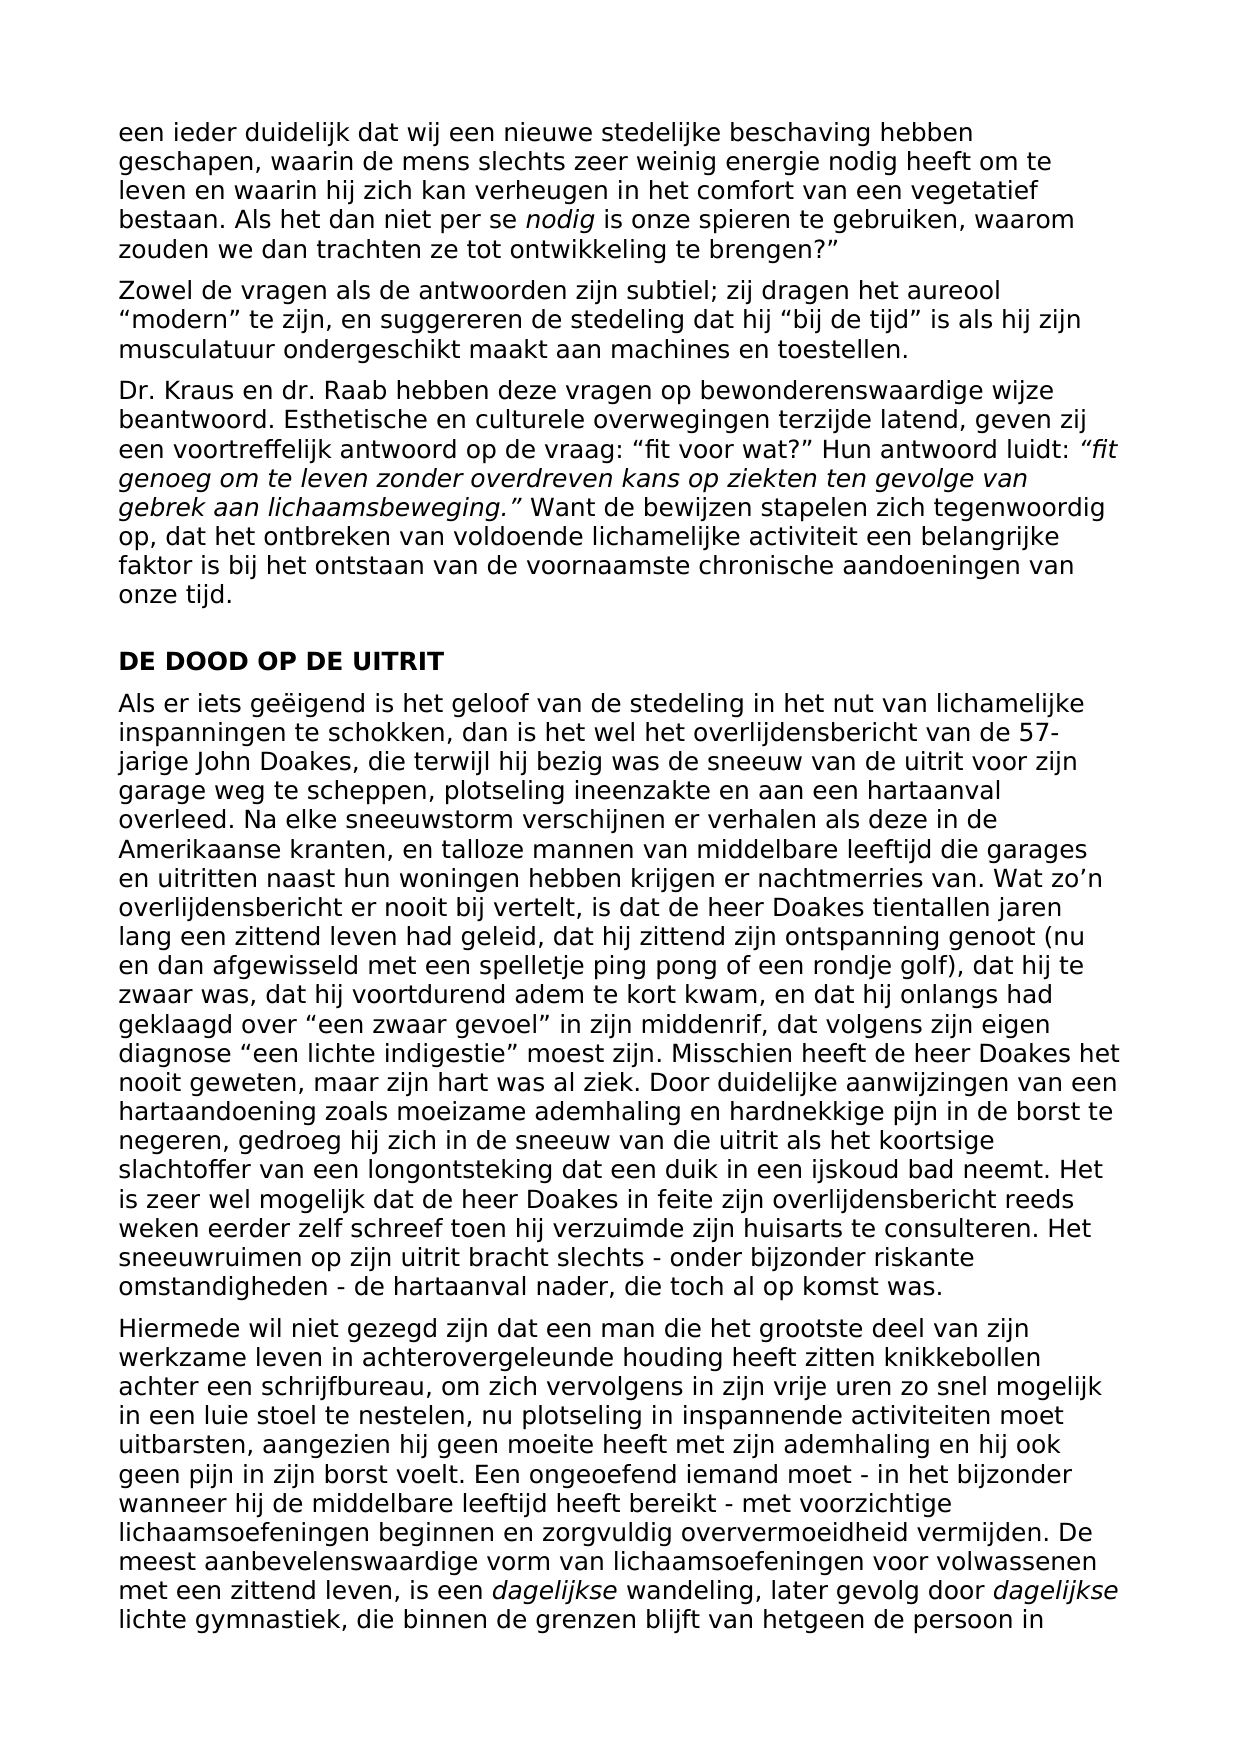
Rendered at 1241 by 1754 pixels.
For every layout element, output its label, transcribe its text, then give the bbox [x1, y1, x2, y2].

text Als er iets geëigend is het geloof van de stedeling in het nut van lichamelijke inspanningen te schokken, dan is het wel het overlijdensbericht van de 57-jarige John Doakes, die terwijl hij bezig was de sneeuw van de uitrit voor zijn garage weg te scheppen, plotseling ineenzakte en aan een hartaanval overleed. Na elke sneeuwstorm verschijnen er verhalen als deze in de Amerikaanse kranten, en talloze mannen van middelbare leeftijd die garages en uitritten naast hun woningen hebben krijgen er nachtmerries van. Wat zo’n overlijdensbericht er nooit bij vertelt, is dat de heer Doakes tientallen jaren lang een zittend leven had geleid, dat hij zittend zijn ontspanning genoot (nu en dan afgewisseld met een spelletje ping pong of een rondje golf), dat hij te zwaar was, dat hij voortdurend adem te kort kwam, en dat hij onlangs had geklaagd over “een zwaar gevoel” in zijn middenrif, dat volgens zijn eigen diagnose “een lichte indigestie” moest zijn. Misschien heeft de heer Doakes het nooit geweten, maar zijn hart was al ziek. Door duidelijke aanwijzingen van een hartaandoening zoals moeizame ademhaling en hardnekkige pijn in de borst te negeren, gedroeg hij zich in de sneeuw van die uitrit als het koortsige slachtoffer van een longontsteking dat een duik in een ijskoud bad neemt. Het is zeer wel mogelijk dat de heer Doakes in feite zijn overlijdensbericht reeds weken eerder zelf schreef toen hij verzuimde zijn huisarts te consulteren. Het sneeuwruimen op zijn uitrit bracht slechts - onder bijzonder riskante omstandigheden - de hartaanval nader, die toch al op komst was. [118, 689, 1122, 1301]
text Hiermede wil niet gezegd zijn dat een man die het grootste deel van zijn werkzame leven in achterovergeleunde houding heeft zitten knikkebollen achter een schrijfbureau, om zich vervolgens in zijn vrije uren zo snel mogelijk in een luie stoel te nestelen, nu plotseling in inspannende activiteiten moet uitbarsten, aangezien hij geen moeite heeft met zijn ademhaling en hij ook geen pijn in zijn borst voelt. Een ongeoefend iemand moet - in het bijzonder wanneer hij de middelbare leeftijd heeft bereikt - met voorzichtige lichaamsoefeningen beginnen en zorgvuldig oververmoeidheid vermijden. De meest aanbevelenswaardige vorm van lichaamsoefeningen voor volwassenen met een zittend leven, is een dagelijkse wandeling, later gevolg door dagelijkse lichte gymnastiek, die binnen de grenzen blijft van hetgeen de persoon in [118, 1314, 1122, 1635]
text een ieder duidelijk dat wij een nieuwe stedelijke beschaving hebben geschapen, waarin de mens slechts zeer weinig energie nodig heeft om te leven en waarin hij zich kan verheugen in het comfort van een vegetatief bestaan. Als het dan niet per se nodig is onze spieren te gebruiken, waarom zouden we dan trachten ze tot ontwikkeling te brengen?” [118, 118, 1122, 264]
text Dr. Kraus en dr. Raab hebben deze vragen op bewonderenswaardige wijze beantwoord. Esthetische en culturele overwegingen terzijde latend, geven zij een voortreffelijk antwoord op de vraag: “fit voor wat?” Hun antwoord luidt: “fit genoeg om te leven zonder overdreven kans op ziekten ten gevolge van gebrek aan lichaamsbeweging.” Want de bewijzen stapelen zich tegenwoordig op, dat het ontbreken van voldoende lichamelijke activiteit een belangrijke faktor is bij het ontstaan van de voornaamste chronische aandoeningen van onze tijd. [118, 376, 1122, 610]
text Zowel de vragen als de antwoorden zijn subtiel; zij dragen het aureool “modern” te zijn, en suggereren de stedeling dat hij “bij de tijd” is als hij zijn musculatuur ondergeschikt maakt aan machines en toestellen. [118, 276, 1122, 364]
subtitle DE DOOD OP DE UITRIT [118, 647, 1122, 676]
